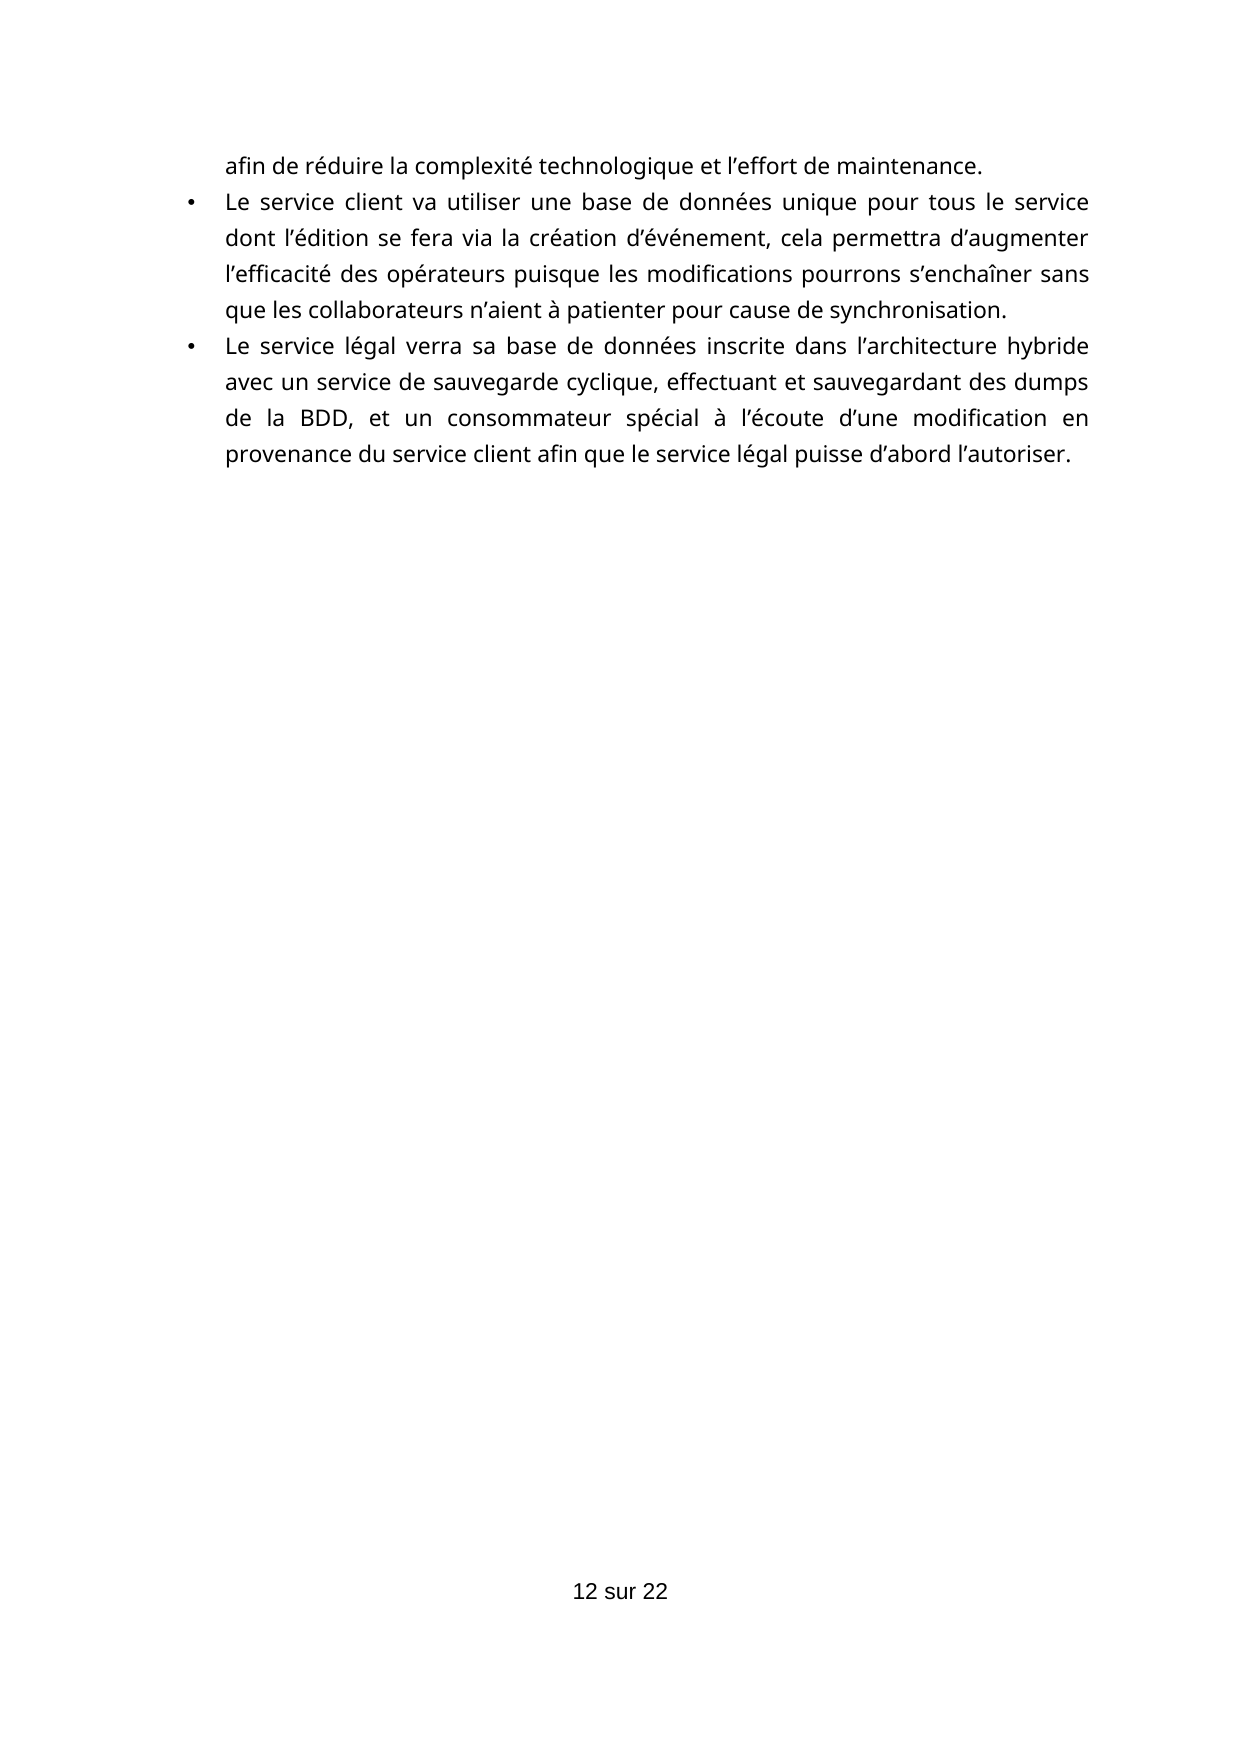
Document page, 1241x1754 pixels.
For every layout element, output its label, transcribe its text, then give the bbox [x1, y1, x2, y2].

list Le service client va utiliser une base de données unique pour tous le service dont l’édition se fera via la création d’événement, cela permettra d’augmenter l’efficacité des opérateurs puisque les modifications pourrons s’enchaîner sans que les collaborateurs n’aient à patienter pour cause de synchronisation. [187, 186, 1090, 325]
list Le service légal verra sa base de données inscrite dans l’architecture hybride avec un service de sauvegarde cyclique, effectuant et sauvegardant des dumps de la BDD, et un consommateur spécial à l’écoute d’une modification en provenance du service client afin que le service légal puisse d’abord l’autoriser. [187, 330, 1090, 469]
list afin de réduire la complexité technologique et l’effort de maintenance. [187, 150, 1090, 181]
